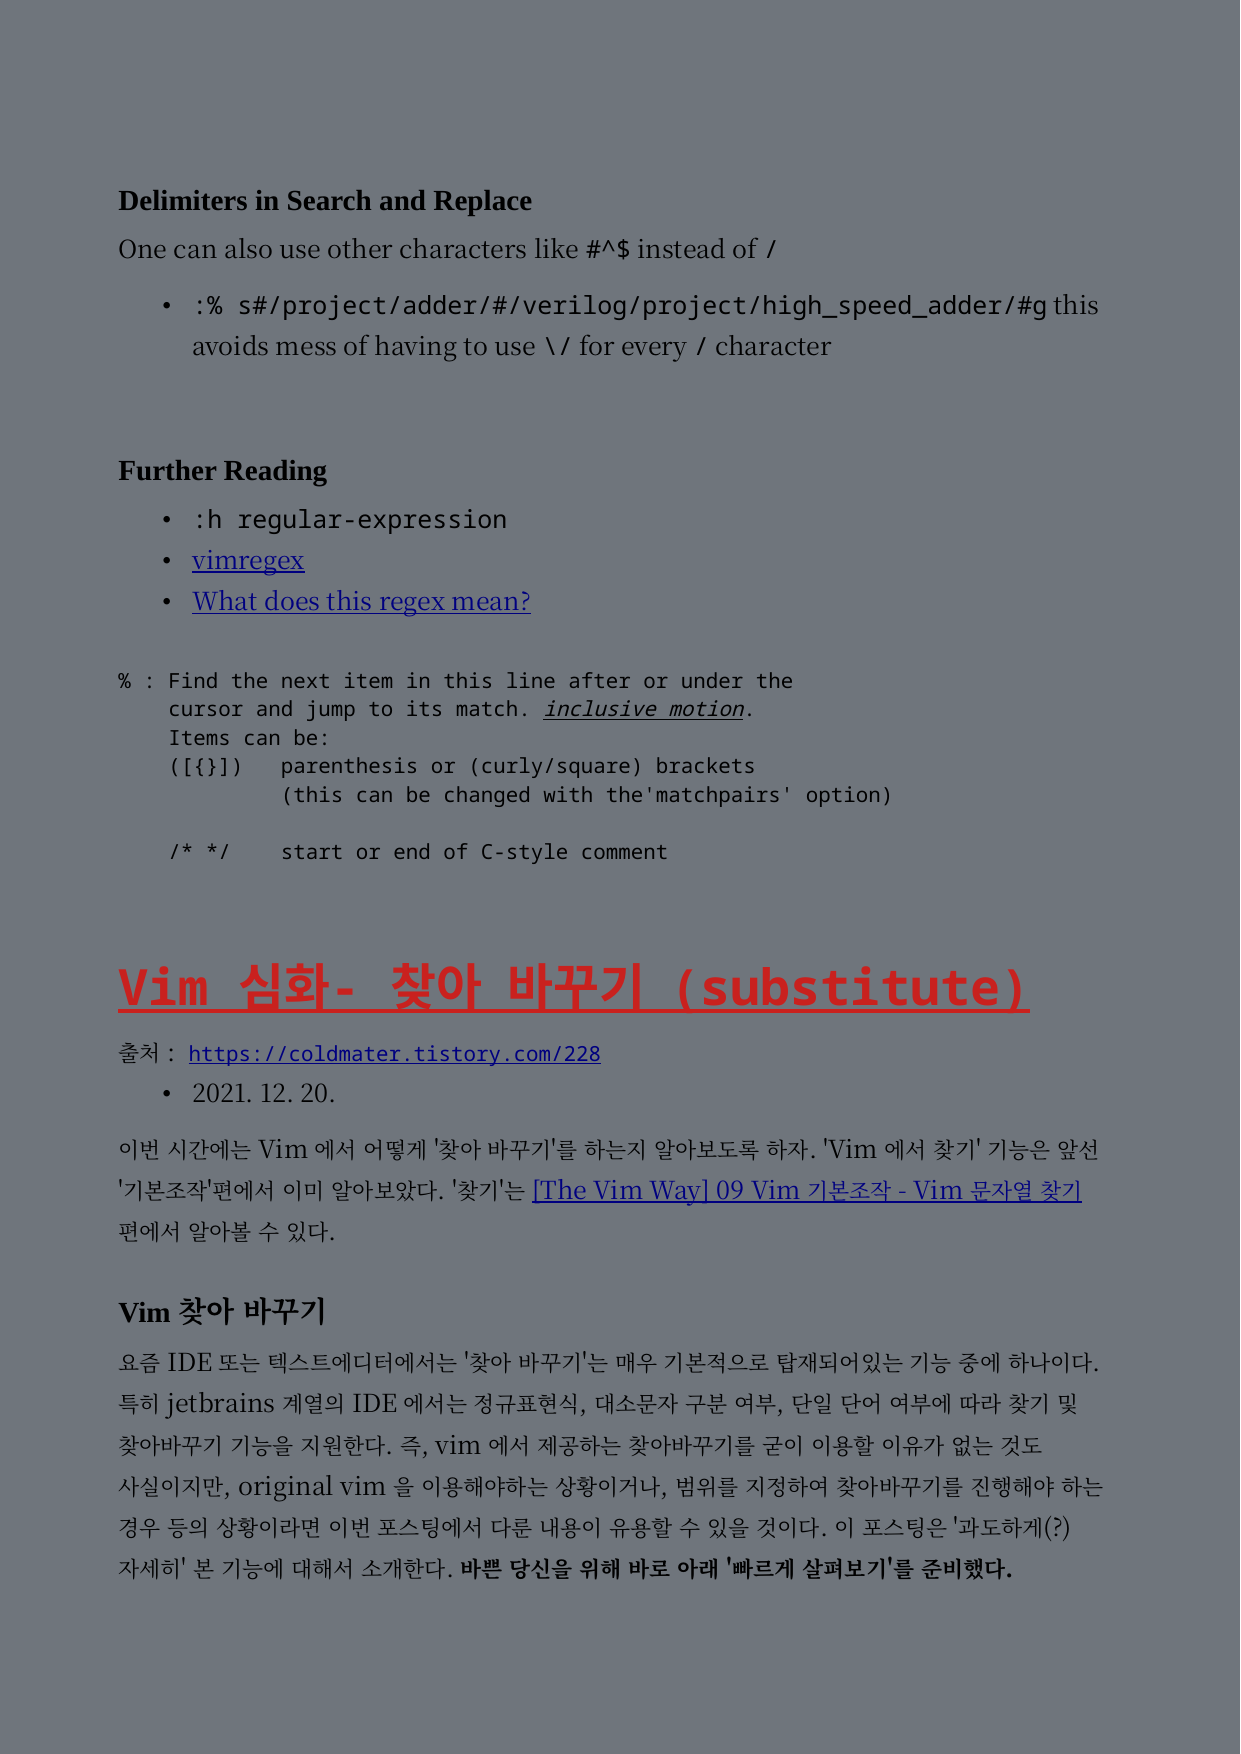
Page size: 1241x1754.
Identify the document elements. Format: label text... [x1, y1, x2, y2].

text 출처 : https://coldmater.tistory.com/228 [118, 1032, 1122, 1068]
subtitle Vim 찾아 바꾸기 [118, 1288, 1122, 1330]
text /* */ start or end of C-style comment [118, 837, 1122, 865]
text % : Find the next item in this line after or under the [118, 666, 1122, 694]
subtitle Vim 심화- 찾아 바꾸기 (substitute) [118, 947, 1122, 1020]
list What does this regex mean? [162, 582, 1122, 618]
list vimregex [162, 541, 1122, 577]
list 2021. 12. 20. [162, 1073, 1122, 1109]
text ([{}]) parenthesis or (curly/square) brackets [118, 751, 1122, 780]
list :h regular-expression [162, 499, 1122, 535]
subtitle Further Reading [118, 453, 1122, 487]
text One can also use other characters like #^$ instead of / [118, 229, 1122, 266]
subtitle Delimiters in Search and Replace [118, 183, 1122, 217]
text cursor and jump to its match. inclusive motion. [118, 694, 1122, 723]
text (this can be changed with the'matchpairs' option) [118, 780, 1122, 808]
list :% s#/project/adder/#/verilog/project/high_speed_adder/#g this avoids mess of having to use \/ for every / character [162, 286, 1122, 363]
text 이번 시간에는 Vim 에서 어떻게 '찾아 바꾸기'를 하는지 알아보도록 하자. 'Vim 에서 찾기' 기능은 앞선 '기본조작'편에서 이미 알아보았다. '찾기'는 [The Vim Way] 09 Vim 기본조작 - Vim 문자열 찾기 편에서 알아볼 수 있다. [118, 1129, 1122, 1248]
text 요즘 IDE 또는 텍스트에디터에서는 '찾아 바꾸기'는 매우 기본적으로 탑재되어있는 기능 중에 하나이다. 특히 jetbrains 계열의 IDE 에서는 정규표현식, 대소문자 구분 여부, 단일 단어 여부에 따라 찾기 및 찾아바꾸기 기능을 지원한다. 즉, vim 에서 제공하는 찾아바꾸기를 굳이 이용할 이유가 없는 것도 사실이지만, original vim 을 이용해야하는 상황이거나, 범위를 지정하여 찾아바꾸기를 진행해야 하는 경우 등의 상황이라면 이번 포스팅에서 다룬 내용이 유용할 수 있을 것이다. 이 포스팅은 '과도하게(?) 자세히' 본 기능에 대해서 소개한다. 바쁜 당신을 위해 바로 아래 '빠르게 살펴보기'를 준비했다. [118, 1343, 1122, 1585]
text Items can be: [118, 723, 1122, 751]
